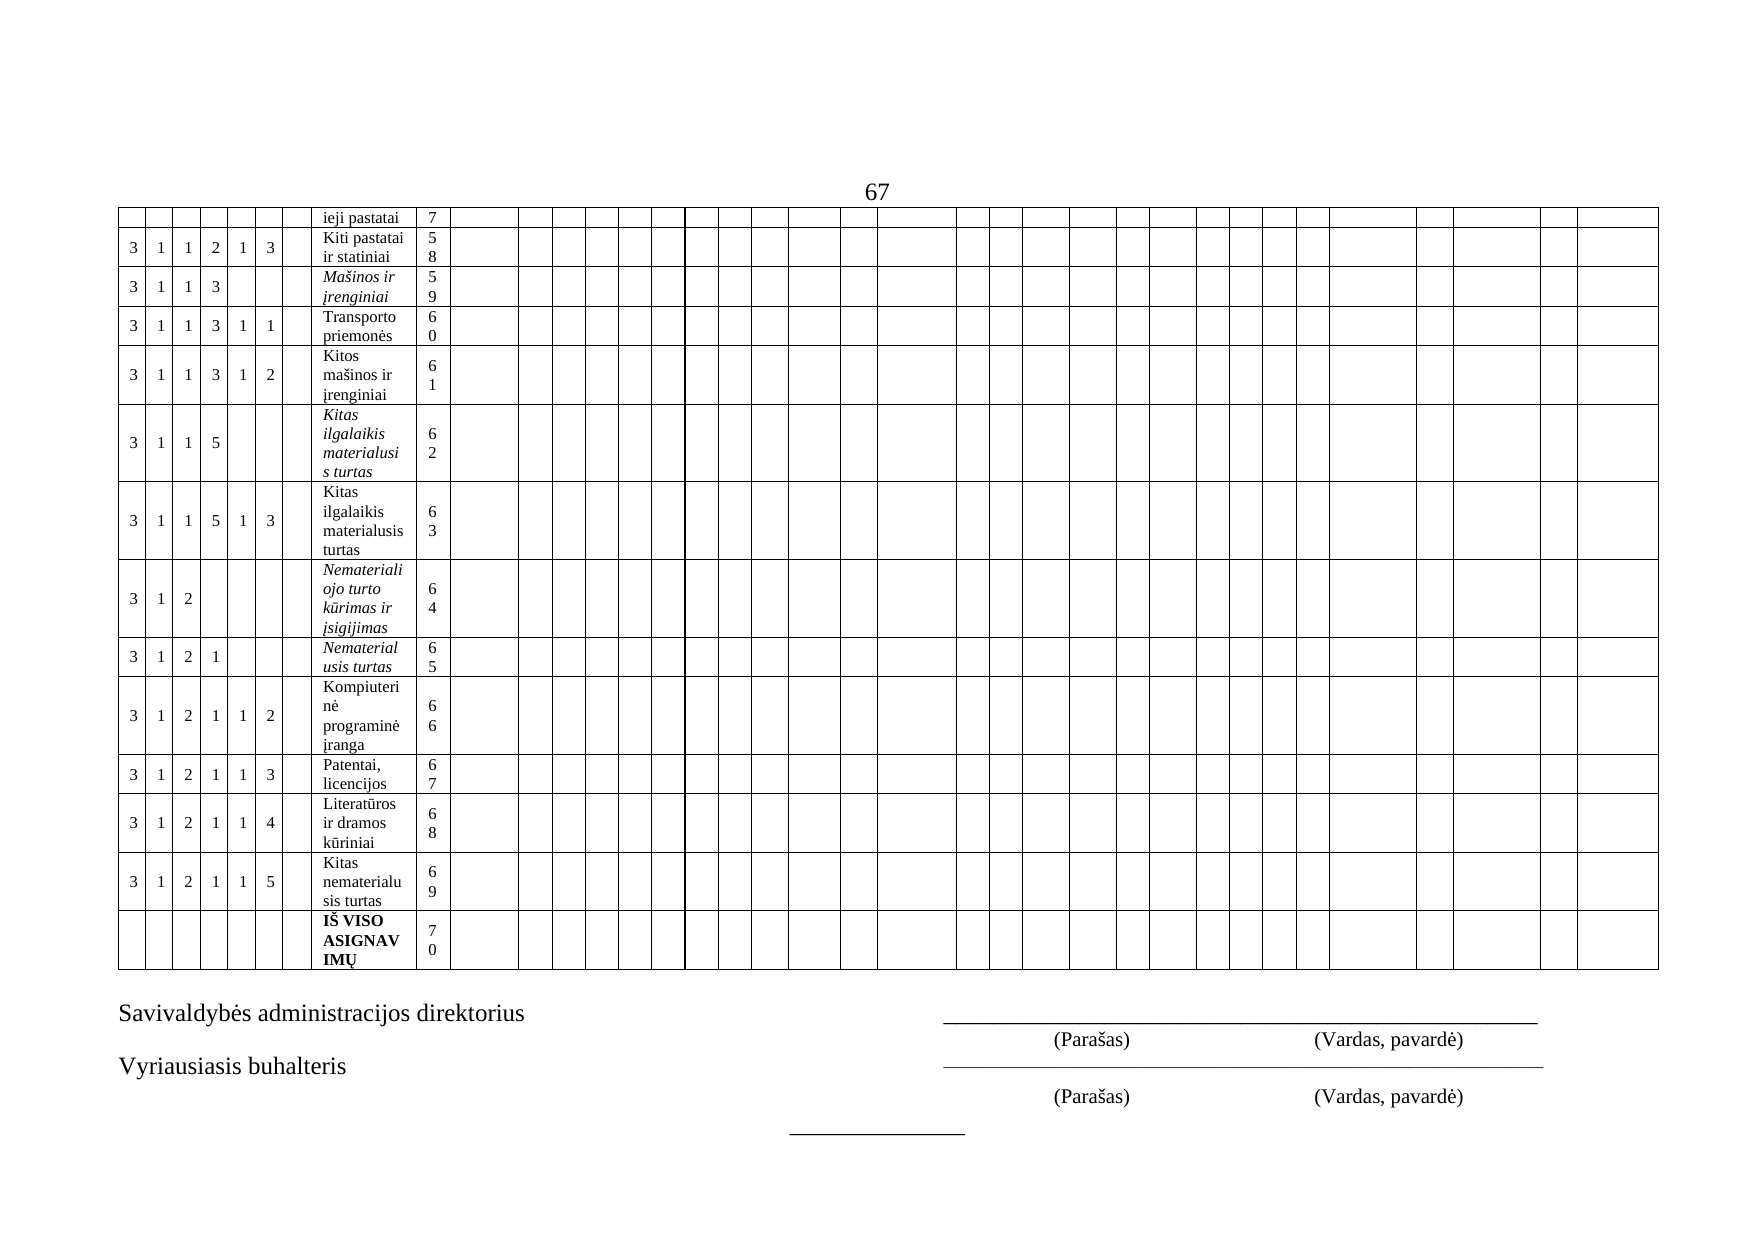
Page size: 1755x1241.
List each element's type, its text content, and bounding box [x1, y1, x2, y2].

table_cell [1117, 346, 1149, 403]
table_cell [451, 405, 518, 481]
table_cell [1070, 267, 1116, 306]
table_cell [173, 911, 200, 969]
table_cell [1417, 911, 1453, 969]
table_cell [451, 677, 518, 754]
table_cell [1454, 638, 1540, 676]
table_cell [1330, 405, 1416, 481]
table_cell [1117, 911, 1149, 969]
table_cell [957, 911, 989, 969]
table_cell [990, 677, 1022, 754]
table_cell [652, 482, 684, 559]
table_cell [1230, 346, 1262, 403]
table_cell [1197, 677, 1229, 754]
table_cell 5 [201, 405, 227, 481]
table_cell [1230, 228, 1262, 266]
table_cell [878, 853, 956, 910]
table_cell [1330, 560, 1416, 637]
table_cell [789, 638, 840, 676]
table_cell [719, 405, 751, 481]
text Savivaldybės administracijos direktorius [118, 998, 1636, 1027]
table_cell [553, 677, 585, 754]
table_cell 2 [201, 228, 227, 266]
table_cell [1297, 911, 1329, 969]
table_cell [686, 267, 718, 306]
table_cell [1263, 482, 1296, 559]
table_cell [1197, 794, 1229, 852]
table_cell [841, 208, 877, 227]
table_cell [553, 228, 585, 266]
table_cell 1 [146, 307, 172, 345]
table_cell [719, 853, 751, 910]
table_cell [957, 482, 989, 559]
text (Parašas) (Vardas, pavardė) [118, 1080, 1636, 1109]
table_cell [451, 307, 518, 345]
table_cell [619, 307, 651, 345]
table_cell [519, 405, 552, 481]
table_cell [1070, 560, 1116, 637]
table_cell [1070, 677, 1116, 754]
table_cell [752, 208, 788, 227]
table_cell [619, 853, 651, 910]
table_cell [1023, 482, 1069, 559]
table_cell 2 [256, 346, 282, 403]
table_cell [1150, 228, 1196, 266]
table_cell [1417, 482, 1453, 559]
table_cell [1454, 794, 1540, 852]
table_cell [1541, 228, 1577, 266]
table_cell 1 [173, 346, 200, 403]
table_cell [878, 307, 956, 345]
table_cell [283, 911, 311, 969]
table_cell 4 [256, 794, 282, 852]
table_cell [1578, 346, 1658, 403]
table_cell [1023, 307, 1069, 345]
table_cell [1150, 346, 1196, 403]
table_cell [519, 755, 552, 793]
table_cell [519, 208, 552, 227]
table_cell 62 [417, 405, 450, 481]
table_cell [652, 228, 684, 266]
table_cell 1 [146, 267, 172, 306]
table_cell 3 [119, 638, 145, 676]
table_cell [1297, 853, 1329, 910]
table_cell [1578, 677, 1658, 754]
table_cell [1541, 482, 1577, 559]
table_cell [1417, 228, 1453, 266]
table_cell [519, 307, 552, 345]
table_cell [752, 794, 788, 852]
table_cell [957, 228, 989, 266]
table_cell [228, 405, 255, 481]
table_cell [1023, 405, 1069, 481]
table_cell [957, 307, 989, 345]
table_cell [789, 346, 840, 403]
table_cell [451, 638, 518, 676]
table_cell [1150, 911, 1196, 969]
table_cell [878, 794, 956, 852]
table_cell 1 [228, 794, 255, 852]
table_cell [1197, 405, 1229, 481]
table_cell [1023, 794, 1069, 852]
table_cell 3 [119, 794, 145, 852]
table_cell [553, 482, 585, 559]
table_cell [752, 755, 788, 793]
table_cell [1454, 853, 1540, 910]
table_cell [841, 560, 877, 637]
table_cell [1330, 755, 1416, 793]
table_cell [1541, 208, 1577, 227]
table_cell [1417, 853, 1453, 910]
table_cell [1454, 208, 1540, 227]
table_cell [146, 208, 172, 227]
table_cell [1578, 267, 1658, 306]
table_cell [1263, 677, 1296, 754]
table_cell [451, 560, 518, 637]
table_cell [752, 638, 788, 676]
table_cell [1454, 405, 1540, 481]
table_cell 2 [256, 677, 282, 754]
table_cell [1578, 911, 1658, 969]
table_cell [201, 911, 227, 969]
table_cell [957, 346, 989, 403]
table_cell 1 [228, 346, 255, 403]
table_cell 2 [173, 794, 200, 852]
table_cell [173, 208, 200, 227]
table_cell [1070, 208, 1116, 227]
table_cell [841, 677, 877, 754]
table_cell [1417, 346, 1453, 403]
table_cell [1117, 560, 1149, 637]
table_cell [283, 405, 311, 481]
table_cell [1023, 677, 1069, 754]
table_cell [451, 267, 518, 306]
table_cell [119, 208, 145, 227]
table_cell [1230, 560, 1262, 637]
table_cell 3 [256, 482, 282, 559]
table_cell [553, 346, 585, 403]
table_cell [619, 208, 651, 227]
table_cell [519, 267, 552, 306]
table_cell [686, 482, 718, 559]
table_cell 3 [119, 853, 145, 910]
table_cell [957, 755, 989, 793]
table_cell [553, 911, 585, 969]
table_cell [1117, 307, 1149, 345]
table_cell [619, 794, 651, 852]
table_cell [990, 853, 1022, 910]
table_cell [719, 307, 751, 345]
table_cell 1 [201, 853, 227, 910]
table_cell [619, 638, 651, 676]
table_cell [1297, 267, 1329, 306]
table_cell [1541, 794, 1577, 852]
table_cell 3 [256, 228, 282, 266]
table_cell 1 [173, 482, 200, 559]
table_cell 1 [228, 677, 255, 754]
table_cell [619, 677, 651, 754]
table_cell 65 [417, 638, 450, 676]
table_cell [619, 755, 651, 793]
table_cell [1230, 794, 1262, 852]
table_cell 3 [201, 267, 227, 306]
table_cell [519, 482, 552, 559]
table_cell [752, 307, 788, 345]
table_cell [878, 560, 956, 637]
table_cell [1197, 208, 1229, 227]
table_cell [878, 677, 956, 754]
table_cell [1330, 228, 1416, 266]
table_cell [752, 560, 788, 637]
table_cell [1070, 755, 1116, 793]
table_cell [1197, 346, 1229, 403]
table_cell 1 [201, 638, 227, 676]
table_cell [586, 307, 618, 345]
table_cell [957, 853, 989, 910]
table_cell 3 [119, 560, 145, 637]
table_cell [519, 794, 552, 852]
table_cell [283, 677, 311, 754]
table_cell [256, 560, 282, 637]
table_cell [1263, 307, 1296, 345]
table_cell [586, 755, 618, 793]
table_cell [1150, 638, 1196, 676]
table_cell [519, 346, 552, 403]
table_cell 59 [417, 267, 450, 306]
table_cell [1197, 755, 1229, 793]
table_cell [1070, 405, 1116, 481]
table_cell [586, 405, 618, 481]
table_cell [752, 228, 788, 266]
table_cell [990, 911, 1022, 969]
table_cell [878, 208, 956, 227]
table_cell 1 [146, 638, 172, 676]
table_cell [878, 482, 956, 559]
table_cell [1541, 755, 1577, 793]
table_cell [1070, 482, 1116, 559]
table_cell [652, 911, 684, 969]
table_cell [1297, 405, 1329, 481]
table_cell [719, 228, 751, 266]
table_cell [1578, 307, 1658, 345]
table_cell [228, 267, 255, 306]
table_cell [1230, 405, 1262, 481]
table_cell [990, 560, 1022, 637]
table_cell [1197, 267, 1229, 306]
table_cell 3 [119, 482, 145, 559]
table_cell [789, 405, 840, 481]
table_cell [451, 853, 518, 910]
table_cell [878, 267, 956, 306]
table_cell [619, 560, 651, 637]
table_cell [878, 638, 956, 676]
table_cell [1297, 482, 1329, 559]
table_cell [841, 228, 877, 266]
table_cell Literatūros ir dramos kūriniai [312, 794, 416, 852]
table_cell [586, 560, 618, 637]
table_cell [686, 560, 718, 637]
table_cell [553, 755, 585, 793]
table_cell 3 [119, 267, 145, 306]
table_cell [1578, 638, 1658, 676]
table_cell 3 [201, 346, 227, 403]
table_cell [1297, 677, 1329, 754]
table_cell [1263, 853, 1296, 910]
table_cell [957, 794, 989, 852]
table_cell [1263, 208, 1296, 227]
table_cell 1 [173, 228, 200, 266]
table_cell Kitas ilgalaikis materialusis turtas [312, 482, 416, 559]
table_cell 3 [256, 755, 282, 793]
table_cell [1117, 228, 1149, 266]
table_cell 1 [228, 307, 255, 345]
table_cell [1578, 560, 1658, 637]
table_cell [1297, 560, 1329, 637]
table_cell 1 [146, 228, 172, 266]
table_cell [719, 638, 751, 676]
table_cell [1230, 482, 1262, 559]
table_cell [586, 853, 618, 910]
table_cell [1150, 482, 1196, 559]
table_cell [451, 228, 518, 266]
table_cell IŠ VISO ASIGNAVIMŲ [312, 911, 416, 969]
table_cell [957, 267, 989, 306]
table_cell [1578, 405, 1658, 481]
table_cell 3 [201, 307, 227, 345]
table_cell [1330, 482, 1416, 559]
table_cell [1578, 208, 1658, 227]
table_cell [519, 560, 552, 637]
table_cell [652, 346, 684, 403]
table_cell [957, 208, 989, 227]
table_cell 1 [228, 853, 255, 910]
table_cell [586, 638, 618, 676]
table_cell [1023, 911, 1069, 969]
table_cell 1 [146, 853, 172, 910]
table_cell [719, 911, 751, 969]
table_cell 1 [146, 482, 172, 559]
table_cell [1330, 911, 1416, 969]
table_cell [686, 307, 718, 345]
table_cell [841, 638, 877, 676]
table_cell [146, 911, 172, 969]
table_cell [1578, 755, 1658, 793]
table_cell [1263, 405, 1296, 481]
table_cell [619, 228, 651, 266]
table_cell [519, 853, 552, 910]
table_cell [1023, 208, 1069, 227]
table_cell [1070, 228, 1116, 266]
table_cell [878, 228, 956, 266]
table_cell [990, 307, 1022, 345]
table_cell [1023, 853, 1069, 910]
table_cell [1330, 208, 1416, 227]
table_cell [1541, 677, 1577, 754]
table_cell [1541, 560, 1577, 637]
table_cell [789, 677, 840, 754]
table_cell [752, 853, 788, 910]
table_cell [841, 346, 877, 403]
table_cell [841, 794, 877, 852]
table_cell [1297, 755, 1329, 793]
table_cell [1117, 853, 1149, 910]
table_cell [1417, 267, 1453, 306]
table_cell [1578, 482, 1658, 559]
table_cell 1 [146, 794, 172, 852]
table_cell [652, 638, 684, 676]
table_cell [1454, 482, 1540, 559]
table_cell [686, 677, 718, 754]
table_cell [1197, 482, 1229, 559]
table_cell 67 [417, 755, 450, 793]
table_cell [1578, 228, 1658, 266]
table_cell [652, 307, 684, 345]
table_cell [1023, 560, 1069, 637]
table_cell [1023, 755, 1069, 793]
table_cell [519, 677, 552, 754]
table_cell 1 [146, 755, 172, 793]
table_cell [1263, 560, 1296, 637]
table_cell [553, 208, 585, 227]
table_cell [553, 267, 585, 306]
table_cell [586, 794, 618, 852]
table_cell [1070, 307, 1116, 345]
table_cell [1023, 638, 1069, 676]
table_cell [1454, 755, 1540, 793]
table_cell [878, 911, 956, 969]
table_cell [957, 677, 989, 754]
table_cell 66 [417, 677, 450, 754]
table_cell [283, 853, 311, 910]
table_cell [1023, 346, 1069, 403]
table_cell [1150, 267, 1196, 306]
table_cell [1330, 677, 1416, 754]
table_cell 1 [228, 755, 255, 793]
table_cell [789, 267, 840, 306]
table_cell Kompiuterinė programinė įranga [312, 677, 416, 754]
table_cell [686, 228, 718, 266]
table_cell [652, 560, 684, 637]
table_cell [1297, 228, 1329, 266]
table_cell [1150, 677, 1196, 754]
table_cell [841, 482, 877, 559]
table_cell [1197, 228, 1229, 266]
table_cell [1070, 794, 1116, 852]
table_cell [1197, 560, 1229, 637]
text ______________ [118, 1109, 1636, 1138]
table_cell [1417, 405, 1453, 481]
table_cell [619, 346, 651, 403]
table_cell [1263, 228, 1296, 266]
table_cell [1070, 346, 1116, 403]
table_cell [789, 794, 840, 852]
table_cell 3 [119, 307, 145, 345]
table_cell 3 [119, 755, 145, 793]
table_cell [990, 405, 1022, 481]
table_cell [686, 794, 718, 852]
table_cell 1 [146, 346, 172, 403]
table_cell [1150, 853, 1196, 910]
table_cell [841, 405, 877, 481]
table_cell [789, 755, 840, 793]
table_cell [1454, 560, 1540, 637]
text Vyriausiasis buhalteris [118, 1051, 1636, 1080]
table_cell [256, 911, 282, 969]
table_cell [451, 911, 518, 969]
table_cell Kiti pastatai ir statiniai [312, 228, 416, 266]
table_cell [1417, 794, 1453, 852]
table_cell [1117, 267, 1149, 306]
table_cell [1417, 638, 1453, 676]
table_cell [686, 638, 718, 676]
table_cell [1454, 267, 1540, 306]
table_cell [228, 911, 255, 969]
table_cell 7 [417, 208, 450, 227]
table_cell [1330, 853, 1416, 910]
table_cell [1117, 638, 1149, 676]
table_cell [719, 560, 751, 637]
table_cell [686, 208, 718, 227]
table_cell [619, 482, 651, 559]
table_cell [1454, 346, 1540, 403]
table_cell [1150, 755, 1196, 793]
table_cell Patentai, licencijos [312, 755, 416, 793]
table_cell [586, 267, 618, 306]
table_cell [1117, 482, 1149, 559]
table_cell [1454, 228, 1540, 266]
table_cell [1578, 853, 1658, 910]
table_cell [201, 560, 227, 637]
table_cell [1330, 307, 1416, 345]
table_cell [719, 208, 751, 227]
table_cell [1541, 307, 1577, 345]
table_cell [586, 911, 618, 969]
table_cell ieji pastatai [312, 208, 416, 227]
table_cell [283, 755, 311, 793]
table_cell [1197, 307, 1229, 345]
table_cell [283, 208, 311, 227]
table_cell [1417, 755, 1453, 793]
table_cell [652, 853, 684, 910]
table_cell [1454, 911, 1540, 969]
table_cell [228, 638, 255, 676]
table_cell [841, 267, 877, 306]
table_cell [451, 208, 518, 227]
table_cell [1263, 346, 1296, 403]
table_cell [283, 482, 311, 559]
table_cell [686, 911, 718, 969]
table_cell [990, 228, 1022, 266]
table_cell [451, 346, 518, 403]
table_cell [1263, 638, 1296, 676]
table_cell [789, 911, 840, 969]
table_cell [586, 208, 618, 227]
table_cell 3 [119, 346, 145, 403]
table_cell [1297, 208, 1329, 227]
table_cell [1297, 346, 1329, 403]
table_cell [1230, 677, 1262, 754]
table_cell [586, 346, 618, 403]
table_cell [1023, 228, 1069, 266]
table_cell [752, 482, 788, 559]
table_cell [652, 267, 684, 306]
table_cell 64 [417, 560, 450, 637]
table_cell [451, 482, 518, 559]
table_cell [1230, 267, 1262, 306]
table_cell [841, 307, 877, 345]
table_cell [283, 638, 311, 676]
table_cell 2 [173, 560, 200, 637]
table_cell [752, 405, 788, 481]
table_cell 1 [256, 307, 282, 345]
table_cell [1297, 794, 1329, 852]
table_cell [1417, 307, 1453, 345]
table_cell 3 [119, 405, 145, 481]
table_cell Kitos mašinos ir įrenginiai [312, 346, 416, 403]
table_cell [789, 307, 840, 345]
table_cell [789, 853, 840, 910]
table_cell [451, 794, 518, 852]
table_cell 5 [201, 482, 227, 559]
table_cell [1117, 755, 1149, 793]
table_cell [619, 267, 651, 306]
table_cell [1070, 853, 1116, 910]
table_cell 1 [146, 560, 172, 637]
table_cell [1541, 346, 1577, 403]
table_cell 1 [173, 405, 200, 481]
table_cell 2 [173, 853, 200, 910]
table_cell 69 [417, 853, 450, 910]
table_cell [789, 228, 840, 266]
table_cell [652, 677, 684, 754]
table_cell Mašinos ir įrenginiai [312, 267, 416, 306]
table_cell [719, 677, 751, 754]
table_cell [519, 638, 552, 676]
table_cell [586, 677, 618, 754]
table_cell [1230, 911, 1262, 969]
table_cell [283, 307, 311, 345]
table_cell [686, 405, 718, 481]
table_cell [686, 755, 718, 793]
table_cell 5 [256, 853, 282, 910]
table_cell [586, 228, 618, 266]
table_cell 58 [417, 228, 450, 266]
table_cell [1297, 638, 1329, 676]
table_cell [1541, 267, 1577, 306]
table_cell [256, 267, 282, 306]
table_cell [1541, 638, 1577, 676]
table_cell [719, 482, 751, 559]
table_cell [553, 638, 585, 676]
table_cell [283, 346, 311, 403]
table_cell [752, 346, 788, 403]
table_cell [1454, 307, 1540, 345]
table_cell [1230, 307, 1262, 345]
table_cell [1230, 853, 1262, 910]
table_cell 1 [228, 228, 255, 266]
table_cell [1117, 208, 1149, 227]
table_cell 3 [119, 228, 145, 266]
table_cell [990, 346, 1022, 403]
table_cell [957, 638, 989, 676]
table_cell 1 [146, 677, 172, 754]
table_cell [719, 267, 751, 306]
table_cell [789, 482, 840, 559]
table_cell 1 [201, 755, 227, 793]
table_cell [719, 794, 751, 852]
table_cell [686, 853, 718, 910]
table_cell [841, 755, 877, 793]
table_cell Kitas nematerialusis turtas [312, 853, 416, 910]
table_cell [1023, 267, 1069, 306]
table_cell 1 [228, 482, 255, 559]
table_cell Transporto priemonės [312, 307, 416, 345]
table_cell [1117, 794, 1149, 852]
table_cell [686, 346, 718, 403]
table_cell [201, 208, 227, 227]
table_cell [752, 677, 788, 754]
table_cell 70 [417, 911, 450, 969]
table_cell [1417, 560, 1453, 637]
table_cell [1330, 346, 1416, 403]
table_cell [1150, 405, 1196, 481]
table_cell [1454, 677, 1540, 754]
table_cell 3 [119, 677, 145, 754]
table_cell [1417, 677, 1453, 754]
table_cell [256, 208, 282, 227]
table_cell [1070, 911, 1116, 969]
table_cell [553, 794, 585, 852]
table_cell Nematerialiojo turto kūrimas ir įsigijimas [312, 560, 416, 637]
table_cell [1578, 794, 1658, 852]
table_cell [652, 794, 684, 852]
table_cell [283, 794, 311, 852]
table_cell 1 [173, 267, 200, 306]
table_cell [1230, 208, 1262, 227]
table_cell [1263, 911, 1296, 969]
table_cell [1297, 307, 1329, 345]
table_cell [1263, 755, 1296, 793]
table_cell [519, 911, 552, 969]
table_cell [1150, 307, 1196, 345]
table_cell [652, 208, 684, 227]
table_cell [1330, 267, 1416, 306]
table_cell [1117, 405, 1149, 481]
table_cell [719, 346, 751, 403]
table_cell [1330, 794, 1416, 852]
table_cell [990, 794, 1022, 852]
table_cell [1197, 853, 1229, 910]
table_cell [841, 853, 877, 910]
table_cell [752, 911, 788, 969]
table_cell [878, 755, 956, 793]
table_cell [228, 208, 255, 227]
table_cell [283, 228, 311, 266]
table_cell [719, 755, 751, 793]
table_cell [1330, 638, 1416, 676]
table_cell [652, 405, 684, 481]
table_cell [1197, 638, 1229, 676]
table_cell [1263, 794, 1296, 852]
table_cell [990, 208, 1022, 227]
table_cell [990, 482, 1022, 559]
table_cell [553, 560, 585, 637]
table_cell [519, 228, 552, 266]
table_cell [256, 405, 282, 481]
table_cell [1197, 911, 1229, 969]
table_cell 1 [201, 794, 227, 852]
table_cell [878, 405, 956, 481]
table_cell 2 [173, 677, 200, 754]
table_cell [990, 267, 1022, 306]
table_cell [752, 267, 788, 306]
table_cell [1150, 208, 1196, 227]
table_cell [1541, 911, 1577, 969]
table_cell 1 [146, 405, 172, 481]
table_cell [789, 208, 840, 227]
table_cell [841, 911, 877, 969]
table_cell [1541, 853, 1577, 910]
table_cell [957, 560, 989, 637]
table_cell [283, 560, 311, 637]
table_cell [119, 911, 145, 969]
table_cell [789, 560, 840, 637]
table_cell [957, 405, 989, 481]
table_cell [256, 638, 282, 676]
text (Parašas) (Vardas, pavardė) [118, 1027, 1636, 1051]
table_cell 60 [417, 307, 450, 345]
table_cell [1150, 794, 1196, 852]
table_cell 68 [417, 794, 450, 852]
table_cell [1541, 405, 1577, 481]
table_cell 1 [173, 307, 200, 345]
table_cell [586, 482, 618, 559]
table_cell [1263, 267, 1296, 306]
table_cell [1417, 208, 1453, 227]
table_cell [990, 755, 1022, 793]
table_cell 1 [201, 677, 227, 754]
table_cell [990, 638, 1022, 676]
table_cell [878, 346, 956, 403]
table_cell [652, 755, 684, 793]
table_cell 2 [173, 638, 200, 676]
table_cell 2 [173, 755, 200, 793]
table_cell [283, 267, 311, 306]
table_cell [619, 405, 651, 481]
table_cell [1070, 638, 1116, 676]
table_cell [1230, 755, 1262, 793]
table_cell [553, 853, 585, 910]
table_cell [228, 560, 255, 637]
table_cell Kitas ilgalaikis materialusis turtas [312, 405, 416, 481]
table_cell [553, 405, 585, 481]
table_cell [1150, 560, 1196, 637]
table_cell [1117, 677, 1149, 754]
table_cell [619, 911, 651, 969]
table_cell [1230, 638, 1262, 676]
table_cell 63 [417, 482, 450, 559]
table_cell 61 [417, 346, 450, 403]
table_cell [451, 755, 518, 793]
table_cell Nematerialusis turtas [312, 638, 416, 676]
table_cell [553, 307, 585, 345]
